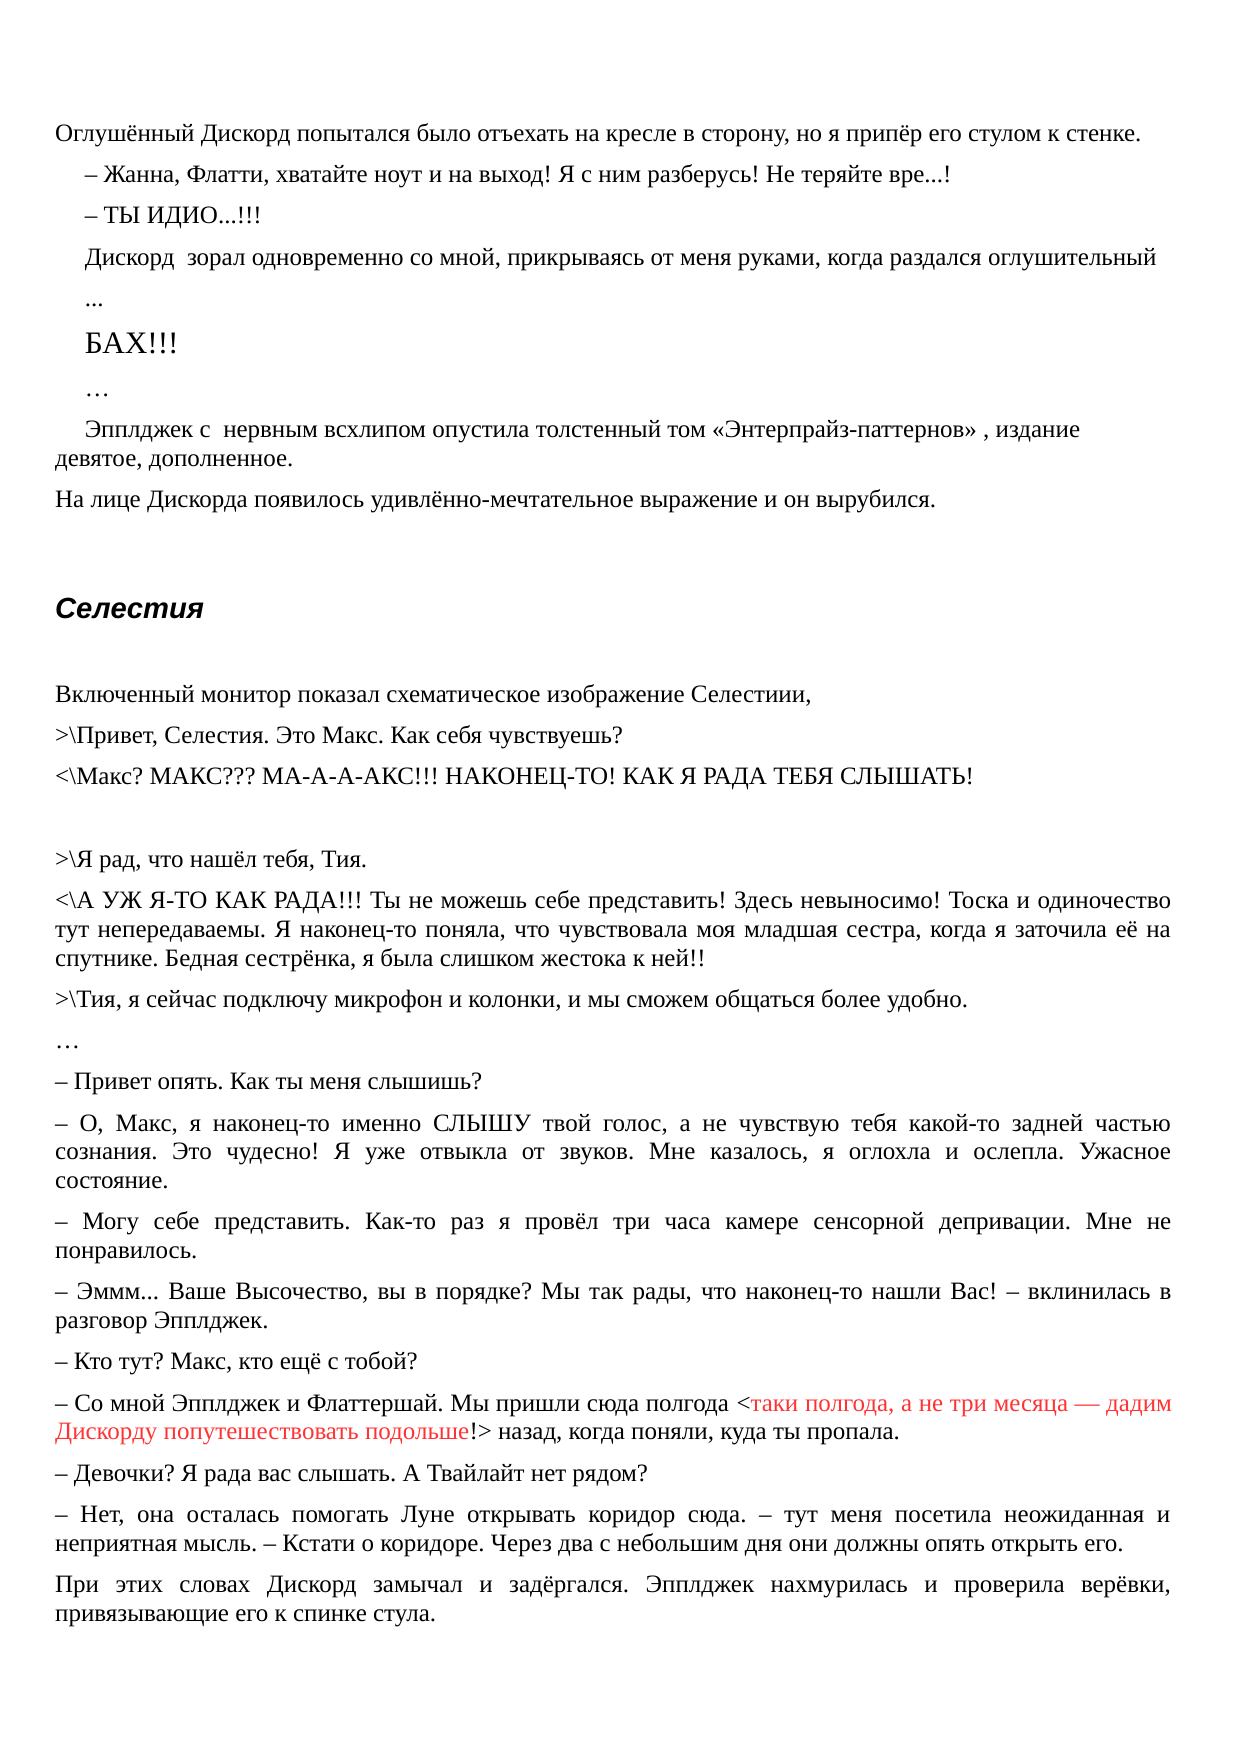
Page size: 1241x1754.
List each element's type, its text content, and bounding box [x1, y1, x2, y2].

text – Со мной Эпплджек и Флаттершай. Мы пришли сюда полгода <таки полгода, а не три месяца — дадим Дискорду попутешествовать подольше!> назад, когда поняли, куда ты пропала. [55, 1388, 1172, 1445]
text – Жанна, Флатти, хватайте ноут и на выход! Я с ним разберусь! Не теряйте вре...! [55, 159, 1172, 188]
text – Кто тут? Макс, кто ещё с тобой? [55, 1346, 1172, 1375]
subtitle Селестия [55, 592, 1172, 625]
text … [55, 373, 1172, 402]
text >\Тия, я сейчас подключу микрофон и колонки, и мы сможем общаться более удобно. [55, 984, 1172, 1013]
text Эпплджек с нервным всхлипом опустила толстенный том «Энтерпрайз-паттернов» , издание девятое, дополненное. [55, 414, 1172, 472]
text – Эммм... Ваше Высочество, вы в порядке? Мы так рады, что наконец-то нашли Вас! – вклинилась в разговор Эпплджек. [55, 1276, 1172, 1334]
text – Девочки? Я рада вас слышать. А Твайлайт нет рядом? [55, 1458, 1172, 1486]
text – Привет опять. Как ты меня слышишь? [55, 1066, 1172, 1095]
text На лице Дискорда появилось удивлённо-мечтательное выражение и он вырубился. [55, 484, 1172, 513]
text >\Привет, Селестия. Это Макс. Как себя чувствуешь? [55, 720, 1172, 749]
text При этих словах Дискорд замычал и задёргался. Эпплджек нахмурилась и проверила верёвки, привязывающие его к спинке стула. [55, 1569, 1172, 1626]
text – Нет, она осталась помогать Луне открывать коридор сюда. – тут меня посетила неожиданная и неприятная мысль. – Кстати о коридоре. Через два с небольшим дня они должны опять открыть его. [55, 1499, 1172, 1556]
text Оглушённый Дискорд попытался было отъехать на кресле в сторону, но я припёр его стулом к стенке. [55, 118, 1172, 147]
text >\Я рад, что нашёл тебя, Тия. [55, 844, 1172, 873]
text <\А УЖ Я-ТО КАК РАДА!!! Ты не можешь себе представить! Здесь невыносимо! Тоска и одиночество тут непередаваемы. Я наконец-то поняла, что чувствовала моя младшая сестра, когда я заточила её на спутнике. Бедная сестрёнка, я была слишком жестока к ней!! [55, 885, 1172, 971]
text БАХ!!! [55, 324, 1172, 360]
text Включенный монитор показал схематическое изображение Селестиии, [55, 679, 1172, 708]
text Дискорд зорал одновременно со мной, прикрываясь от меня руками, когда раздался оглушительный [55, 242, 1172, 271]
text – Могу себе представить. Как-то раз я провёл три часа камере сенсорной депривации. Мне не понравилось. [55, 1206, 1172, 1264]
text – О, Макс, я наконец-то именно СЛЫШУ твой голос, а не чувствую тебя какой-то задней частью сознания. Это чудесно! Я уже отвыкла от звуков. Мне казалось, я оглохла и ослепла. Ужасное состояние. [55, 1108, 1172, 1194]
text <\Макс? МАКС??? МА-А-А-АКС!!! НАКОНЕЦ-ТО! КАК Я РАДА ТЕБЯ СЛЫШАТЬ! [55, 761, 1172, 790]
text ... [55, 283, 1172, 312]
text – ТЫ ИДИО...!!! [55, 201, 1172, 229]
text … [55, 1025, 1172, 1054]
